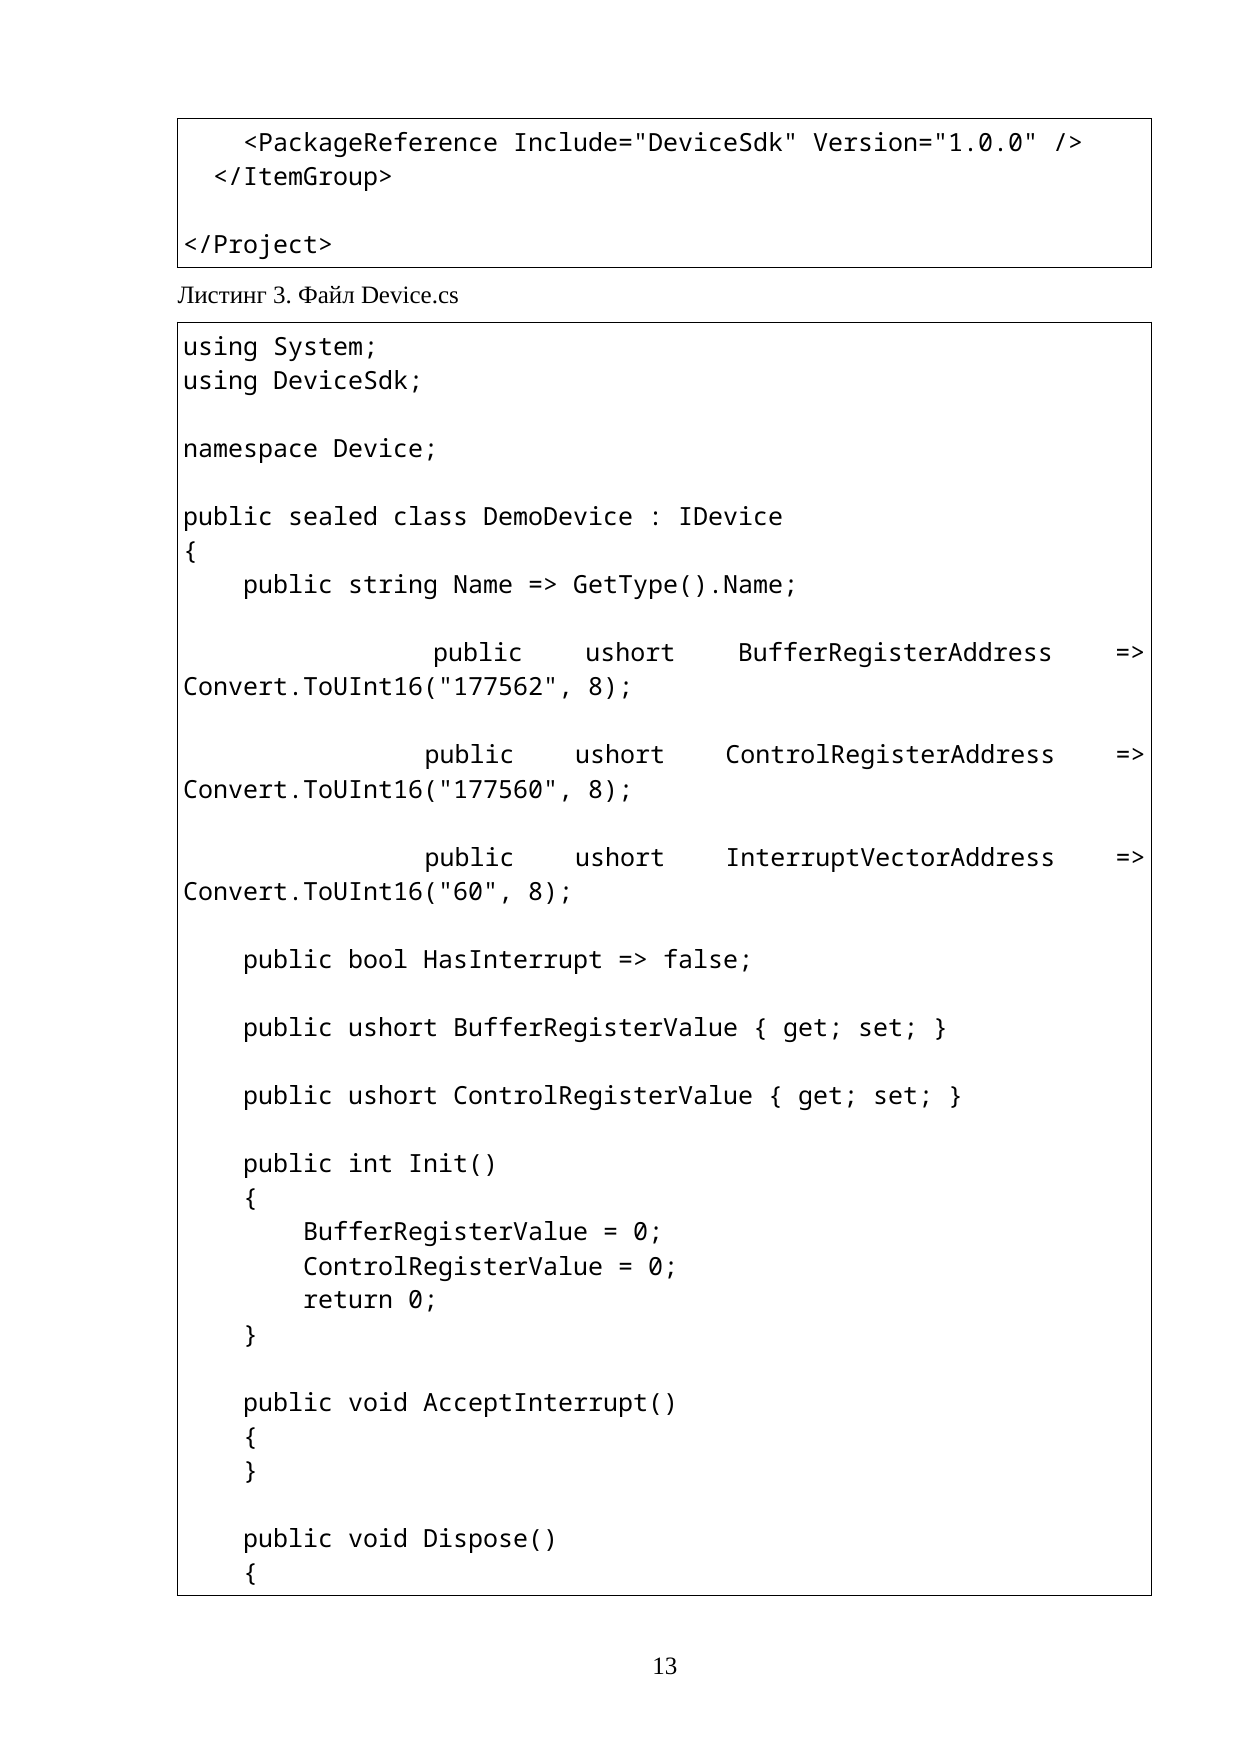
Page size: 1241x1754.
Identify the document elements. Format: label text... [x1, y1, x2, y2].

text Листинг 3. Файл Device.cs [177, 280, 1152, 309]
table_header using System; using DeviceSdk; namespace Device; public sealed class DemoDevice : IDevice { public string Name => GetType().Name; public ushort BufferRegisterAddress => Convert.ToUInt16("177562", 8); public ushort ControlRegisterAddress => Convert.ToUInt16("177560", 8); public ushort InterruptVectorAddress => Convert.ToUInt16("60", 8); public bool HasInterrupt => false; public ushort BufferRegisterValue { get; set; } public ushort ControlRegisterValue { get; set; } public int Init() { BufferRegisterValue = 0; ControlRegisterValue = 0; return 0; } public void AcceptInterrupt() { } public void Dispose() { [178, 323, 1151, 1594]
table_header <PackageReference Include="DeviceSdk" Version="1.0.0" /> </ItemGroup> </Project> [178, 119, 1151, 267]
